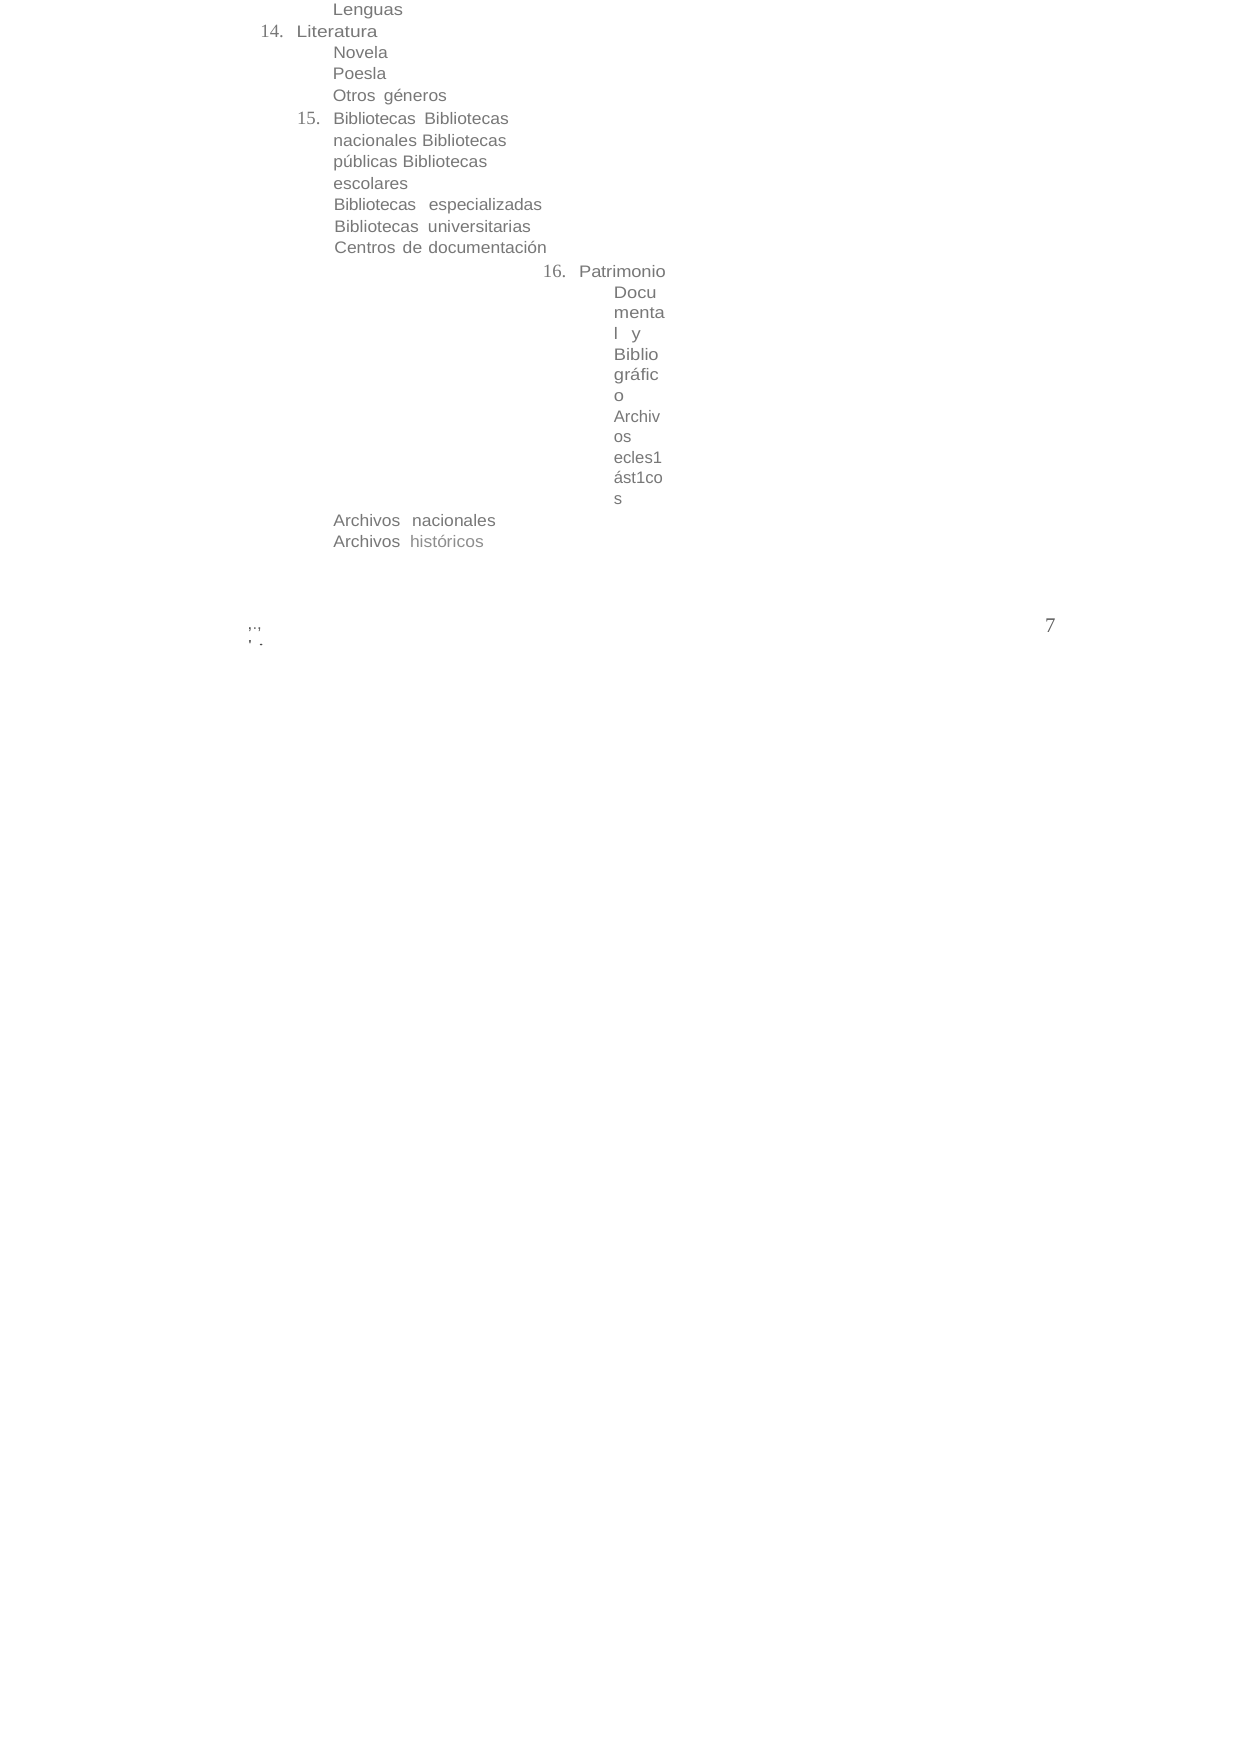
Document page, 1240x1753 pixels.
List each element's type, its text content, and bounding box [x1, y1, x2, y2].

list Bibliotecas Bibliotecas nacionales Bibliotecas públicas Bibliotecas escolares [297, 107, 513, 193]
text ' · [248, 637, 1239, 652]
text Otros géneros [333, 86, 1239, 105]
text Bibliotecas especializadas Bibliotecas universitarias Centros de documentación [333, 195, 590, 257]
text ,., 7 [247, 612, 1239, 637]
text Archivos nacionales Archivos históricos [333, 510, 530, 551]
list Literatura [260, 22, 1239, 41]
list Patrimonio Documental y Bibliográfico Archivos ecles1ást1cos [543, 259, 668, 508]
text Novela Poesla [333, 43, 436, 83]
text Lenguas [333, 0, 530, 19]
